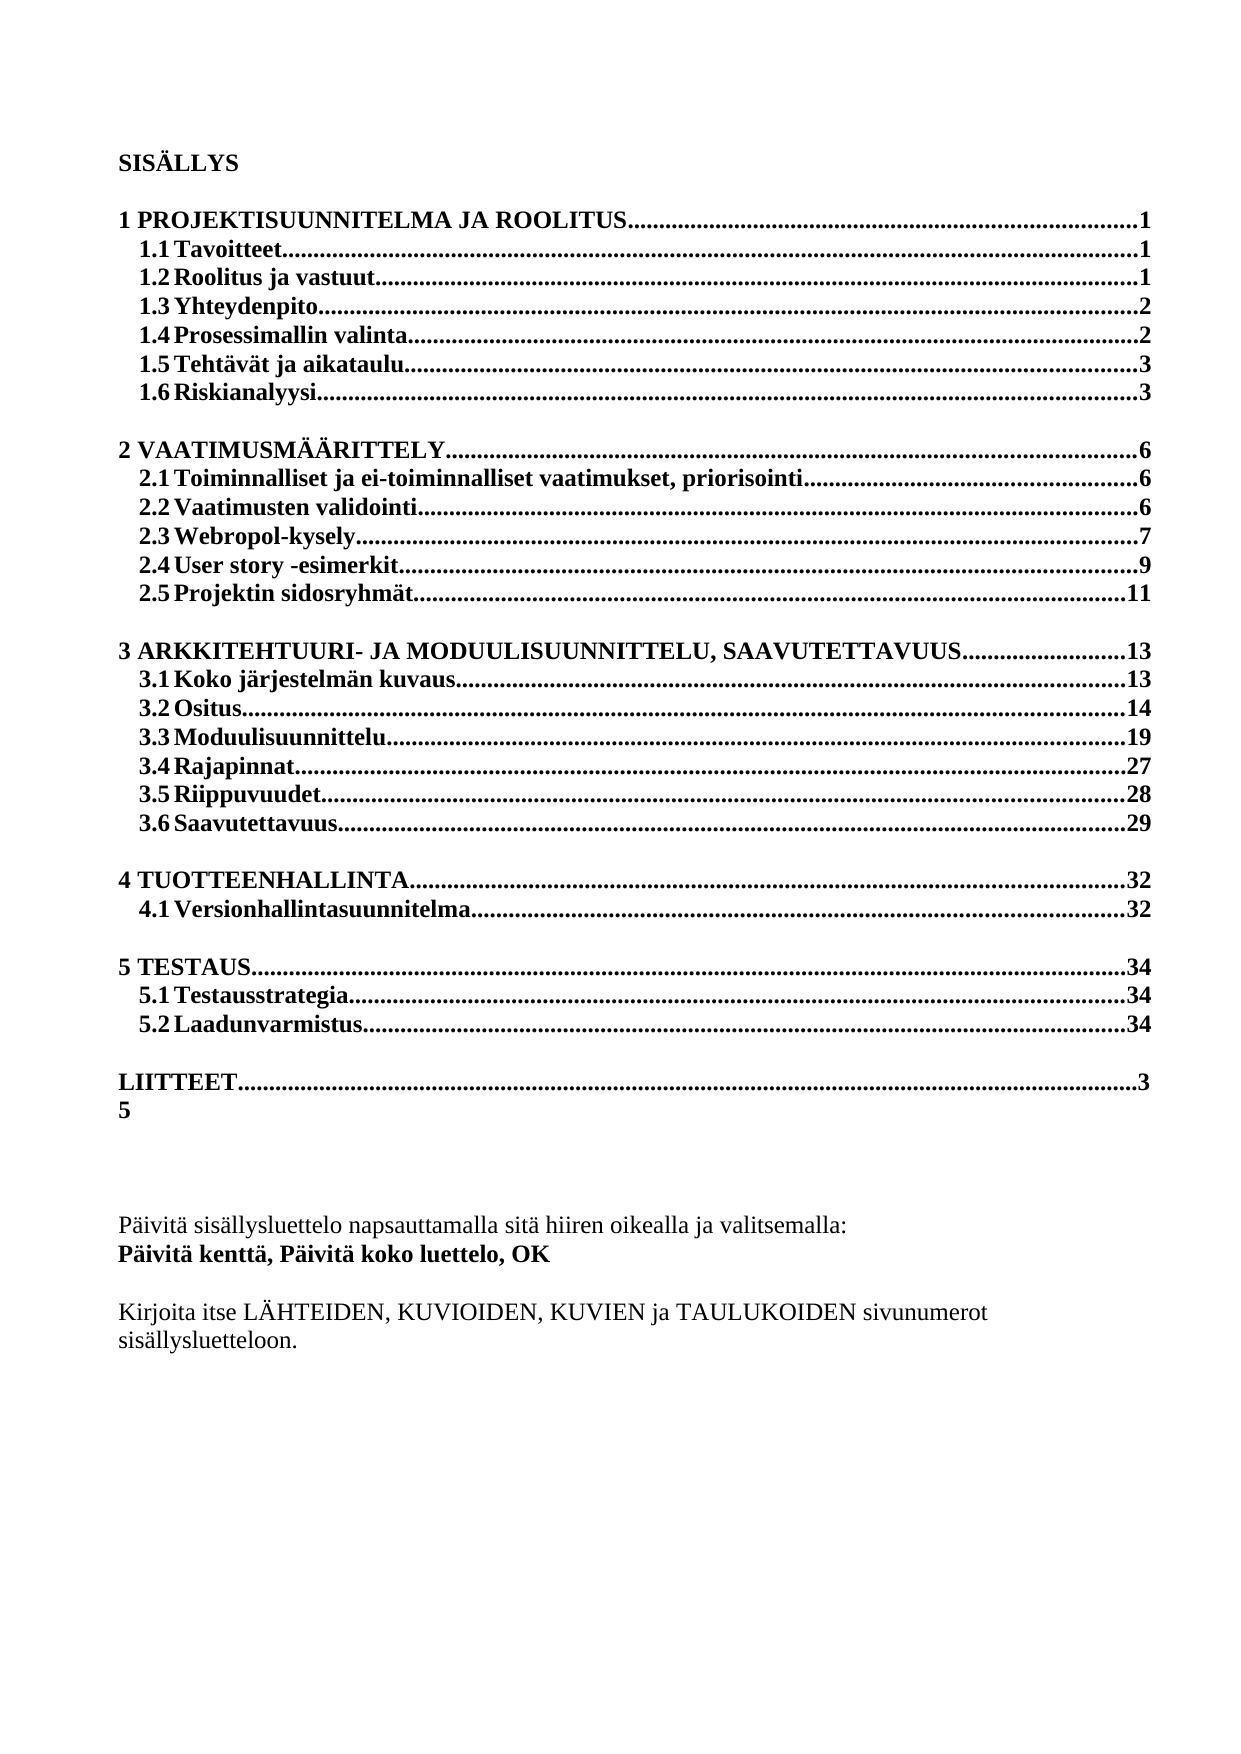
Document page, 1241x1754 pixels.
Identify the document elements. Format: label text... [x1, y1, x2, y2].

text SISÄLLYS [118, 148, 1152, 176]
text 2.2 Vaatimusten validointi 6 [139, 492, 1152, 521]
text 5.2 Laadunvarmistus 34 [139, 1009, 1152, 1038]
text Päivitä kenttä, Päivitä koko luettelo, OK [118, 1239, 1152, 1268]
text 2.4 User story -esimerkit 9 [139, 550, 1152, 578]
text 2.3 Webropol-kysely 7 [139, 521, 1152, 550]
text LIITTEET................................................................................................................................................35 [118, 1067, 1152, 1124]
text 1.6 Riskianalyysi 3 [139, 377, 1152, 406]
text 1.2 Roolitus ja vastuut 1 [139, 262, 1152, 291]
text 3.6 Saavutettavuus 29 [139, 808, 1152, 837]
text 3.3 Moduulisuunnittelu 19 [139, 722, 1152, 751]
text 1.1 Tavoitteet 1 [139, 234, 1152, 262]
text 2.5 Projektin sidosryhmät 11 [139, 578, 1152, 607]
text 1 Projektisuunnitelma ja roolitus 1 [118, 205, 1152, 234]
text 1.5 Tehtävät ja aikataulu 3 [139, 349, 1152, 377]
text Kirjoita itse LÄHTEIDEN, KUVIOIDEN, KUVIEN ja TAULUKOIDEN sivunumerot sisällysluetteloon. [118, 1297, 1152, 1354]
text 4.1 Versionhallintasuunnitelma 32 [139, 894, 1152, 923]
text 5.1 Testausstrategia 34 [139, 980, 1152, 1009]
text 3.4 Rajapinnat 27 [139, 751, 1152, 779]
text 1.3 Yhteydenpito 2 [139, 291, 1152, 320]
text 3.5 Riippuvuudet 28 [139, 779, 1152, 808]
text Päivitä sisällysluettelo napsauttamalla sitä hiiren oikealla ja valitsemalla: [118, 1210, 1152, 1239]
text 3.1 Koko järjestelmän kuvaus 13 [139, 664, 1152, 693]
text 3 Arkkitehtuuri- ja moduulisuunnittelu, saavutettavuus 13 [118, 636, 1152, 664]
text 3.2 Ositus 14 [139, 693, 1152, 722]
text 4 Tuotteenhallinta 32 [118, 866, 1152, 894]
text 5 Testaus 34 [118, 952, 1152, 980]
text 2.1 Toiminnalliset ja ei-toiminnalliset vaatimukset, priorisointi 6 [139, 463, 1152, 492]
text 1.4 Prosessimallin valinta 2 [139, 320, 1152, 349]
text 2 Vaatimusmäärittely 6 [118, 435, 1152, 463]
